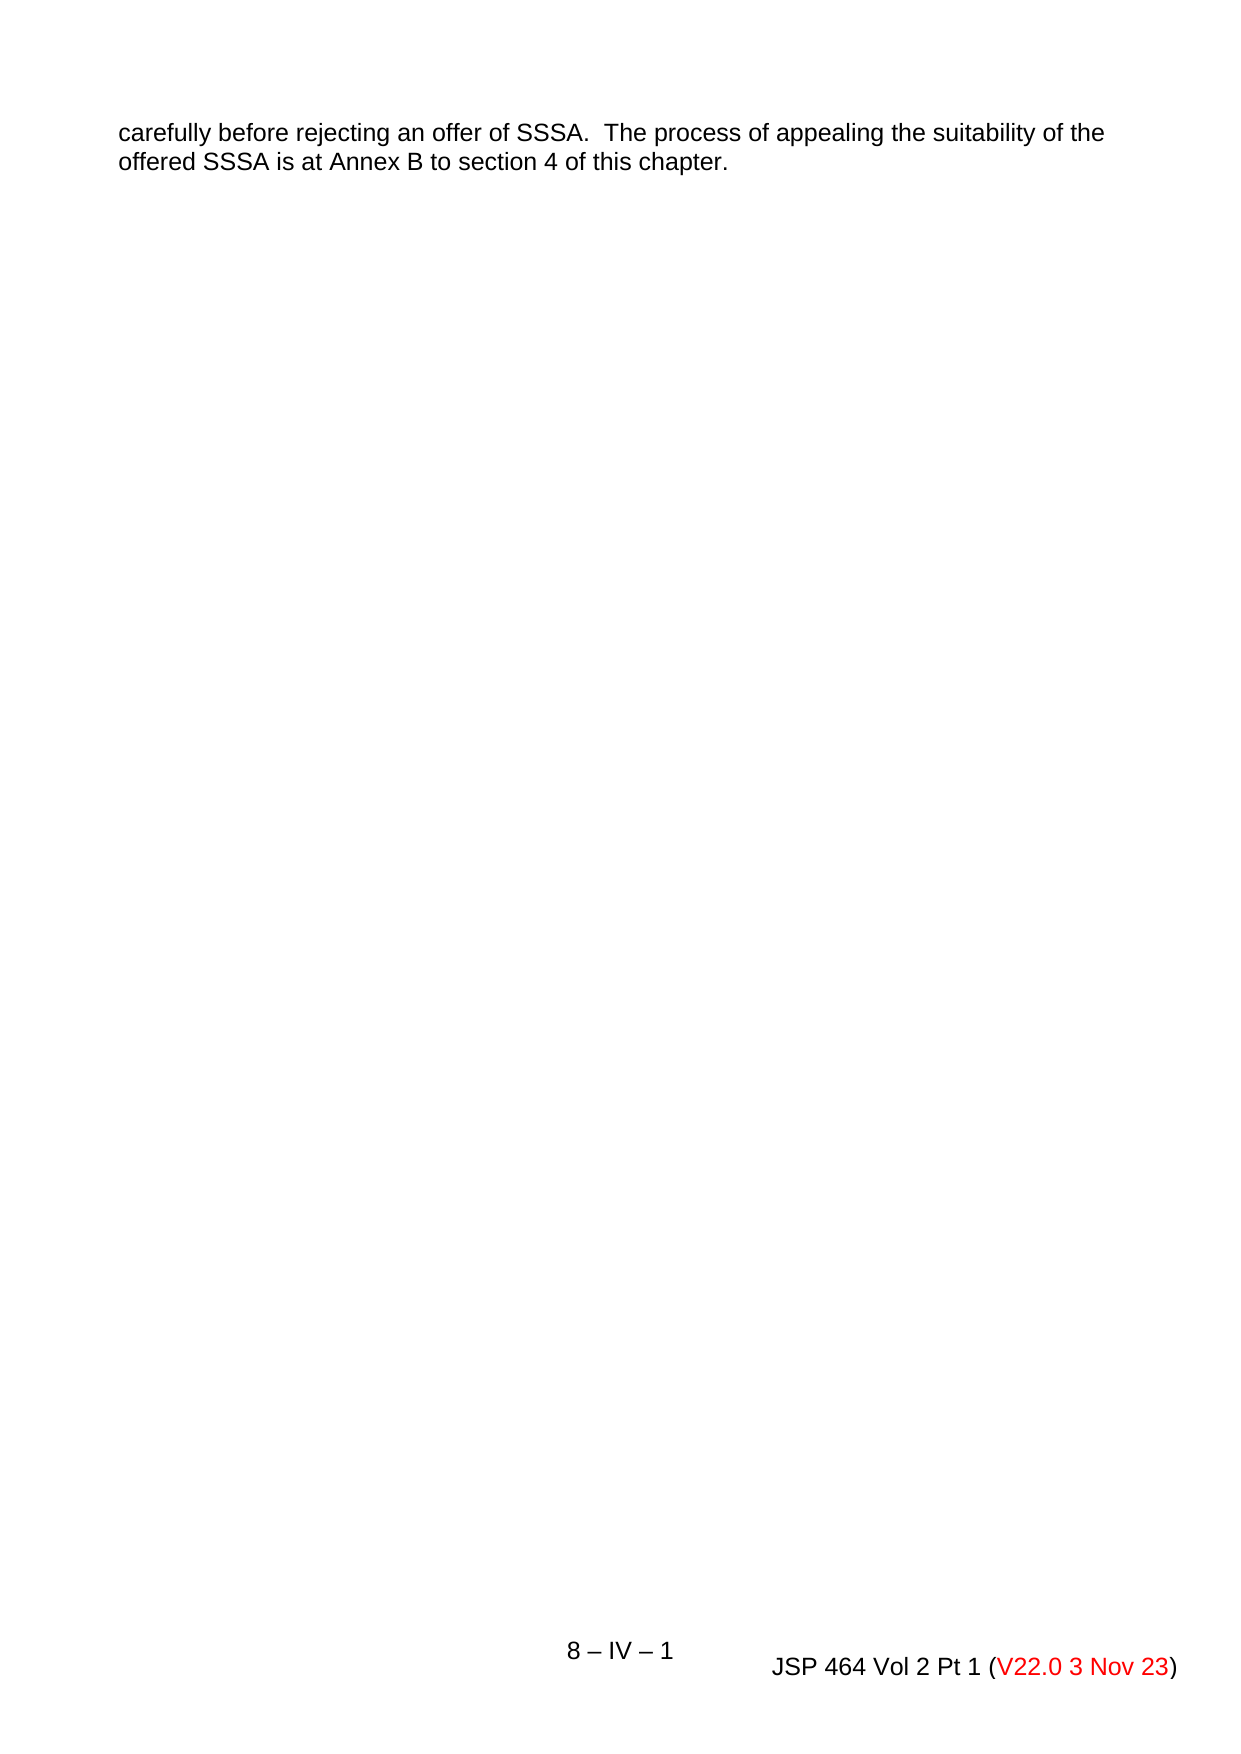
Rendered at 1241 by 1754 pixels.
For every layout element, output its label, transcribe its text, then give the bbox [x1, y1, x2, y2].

text carefully before rejecting an offer of SSSA. The process of appealing the suitability of the offered SSSA is at Annex B to section 4 of this chapter. [118, 118, 1122, 176]
